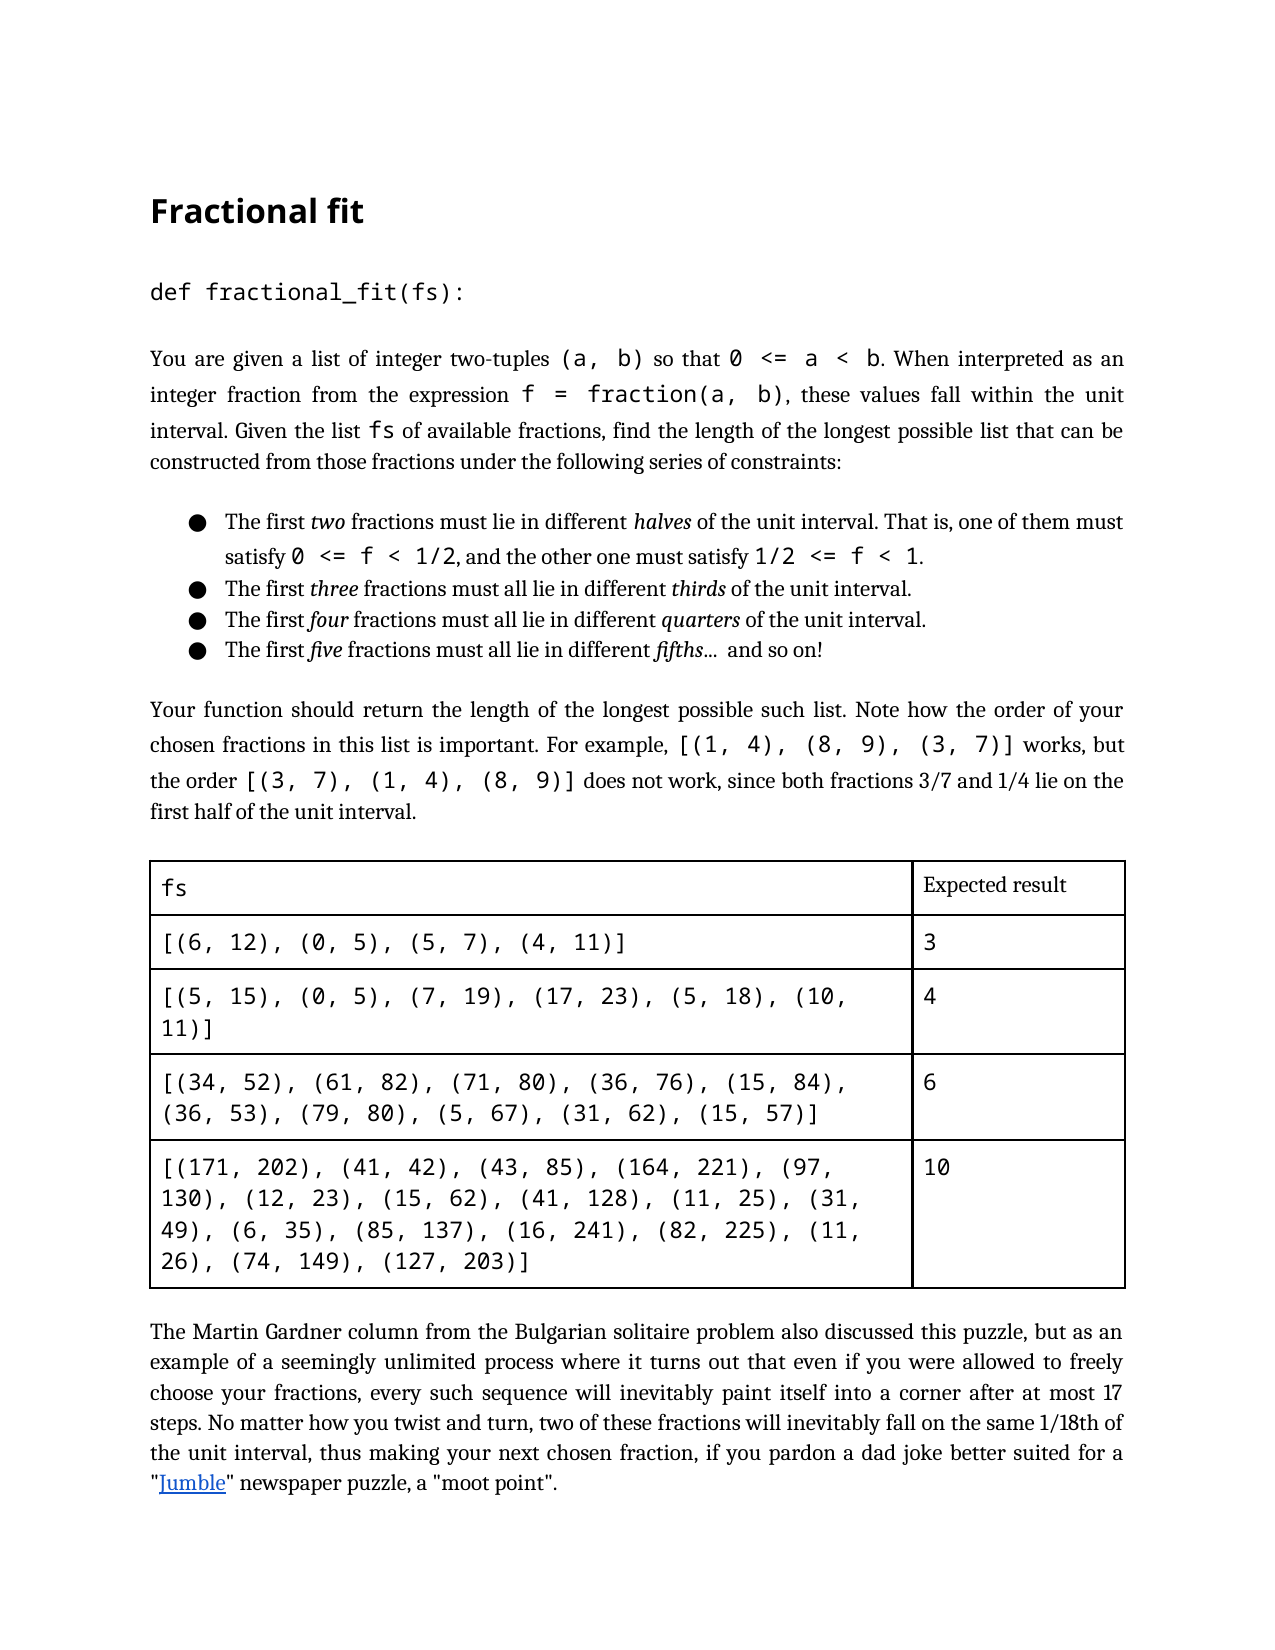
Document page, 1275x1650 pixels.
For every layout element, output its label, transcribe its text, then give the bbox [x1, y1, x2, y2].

table_cell 6 [914, 1055, 1124, 1139]
table_cell [(34, 52), (61, 82), (71, 80), (36, 76), (15, 84), (36, 53), (79, 80), (5, 67), (31, 62), (15, 57)] [151, 1055, 911, 1139]
list The first three fractions must all lie in different thirds of the unit interval. [187, 576, 1125, 602]
list The first four fractions must all lie in different quarters of the unit interval. [187, 606, 1125, 633]
table_cell [(6, 12), (0, 5), (5, 7), (4, 11)] [151, 916, 911, 968]
table_cell 10 [914, 1141, 1124, 1287]
table_cell 3 [914, 916, 1124, 968]
subtitle Fractional fit [150, 187, 1125, 233]
table_cell [(5, 15), (0, 5), (7, 19), (17, 23), (5, 18), (10, 11)] [151, 970, 911, 1053]
table_header fs [151, 862, 911, 914]
text Your function should return the length of the longest possible such list. Note how the order of your chosen fractions in this list is important. For example, [(1, 4), (8, 9), (3, 7)] works, but the order [(3, 7), (1, 4), (8, 9)] does not work, since both fractions 3/7 and 1/4 lie on the first half of the unit interval. [150, 697, 1125, 825]
table_header Expected result [914, 862, 1124, 914]
table_cell [(171, 202), (41, 42), (43, 85), (164, 221), (97, 130), (12, 23), (15, 62), (41, 128), (11, 25), (31, 49), (6, 35), (85, 137), (16, 241), (82, 225), (11, 26), (74, 149), (127, 203)] [151, 1141, 911, 1287]
list The first five fractions must all lie in different fifths... and so on! [187, 637, 1125, 663]
text The Martin Gardner column from the Bulgarian solitaire problem also discussed this puzzle, but as an example of a seemingly unlimited process where it turns out that even if you were allowed to freely choose your fractions, every such sequence will inevitably paint itself into a corner after at most 17 steps. No matter how you twist and turn, two of these fractions will inevitably fall on the same 1/18th of the unit interval, thus making your next chosen fraction, if you pardon a dad joke better suited for a "Jumble" newspaper puzzle, a "moot point". [150, 1319, 1125, 1496]
text You are given a list of integer two-tuples (a, b) so that 0 <= a < b. When interpreted as an integer fraction from the expression f = fraction(a, b), these values fall within the unit interval. Given the list fs of available fractions, find the length of the longest possible list that can be constructed from those fractions under the following series of constraints: [150, 342, 1125, 475]
text def fractional_fit(fs): [150, 276, 1125, 307]
table_cell 4 [914, 970, 1124, 1053]
list The first two fractions must lie in different halves of the unit interval. That is, one of them must satisfy 0 <= f < 1/2, and the other one must satisfy 1/2 <= f < 1. [187, 509, 1125, 571]
